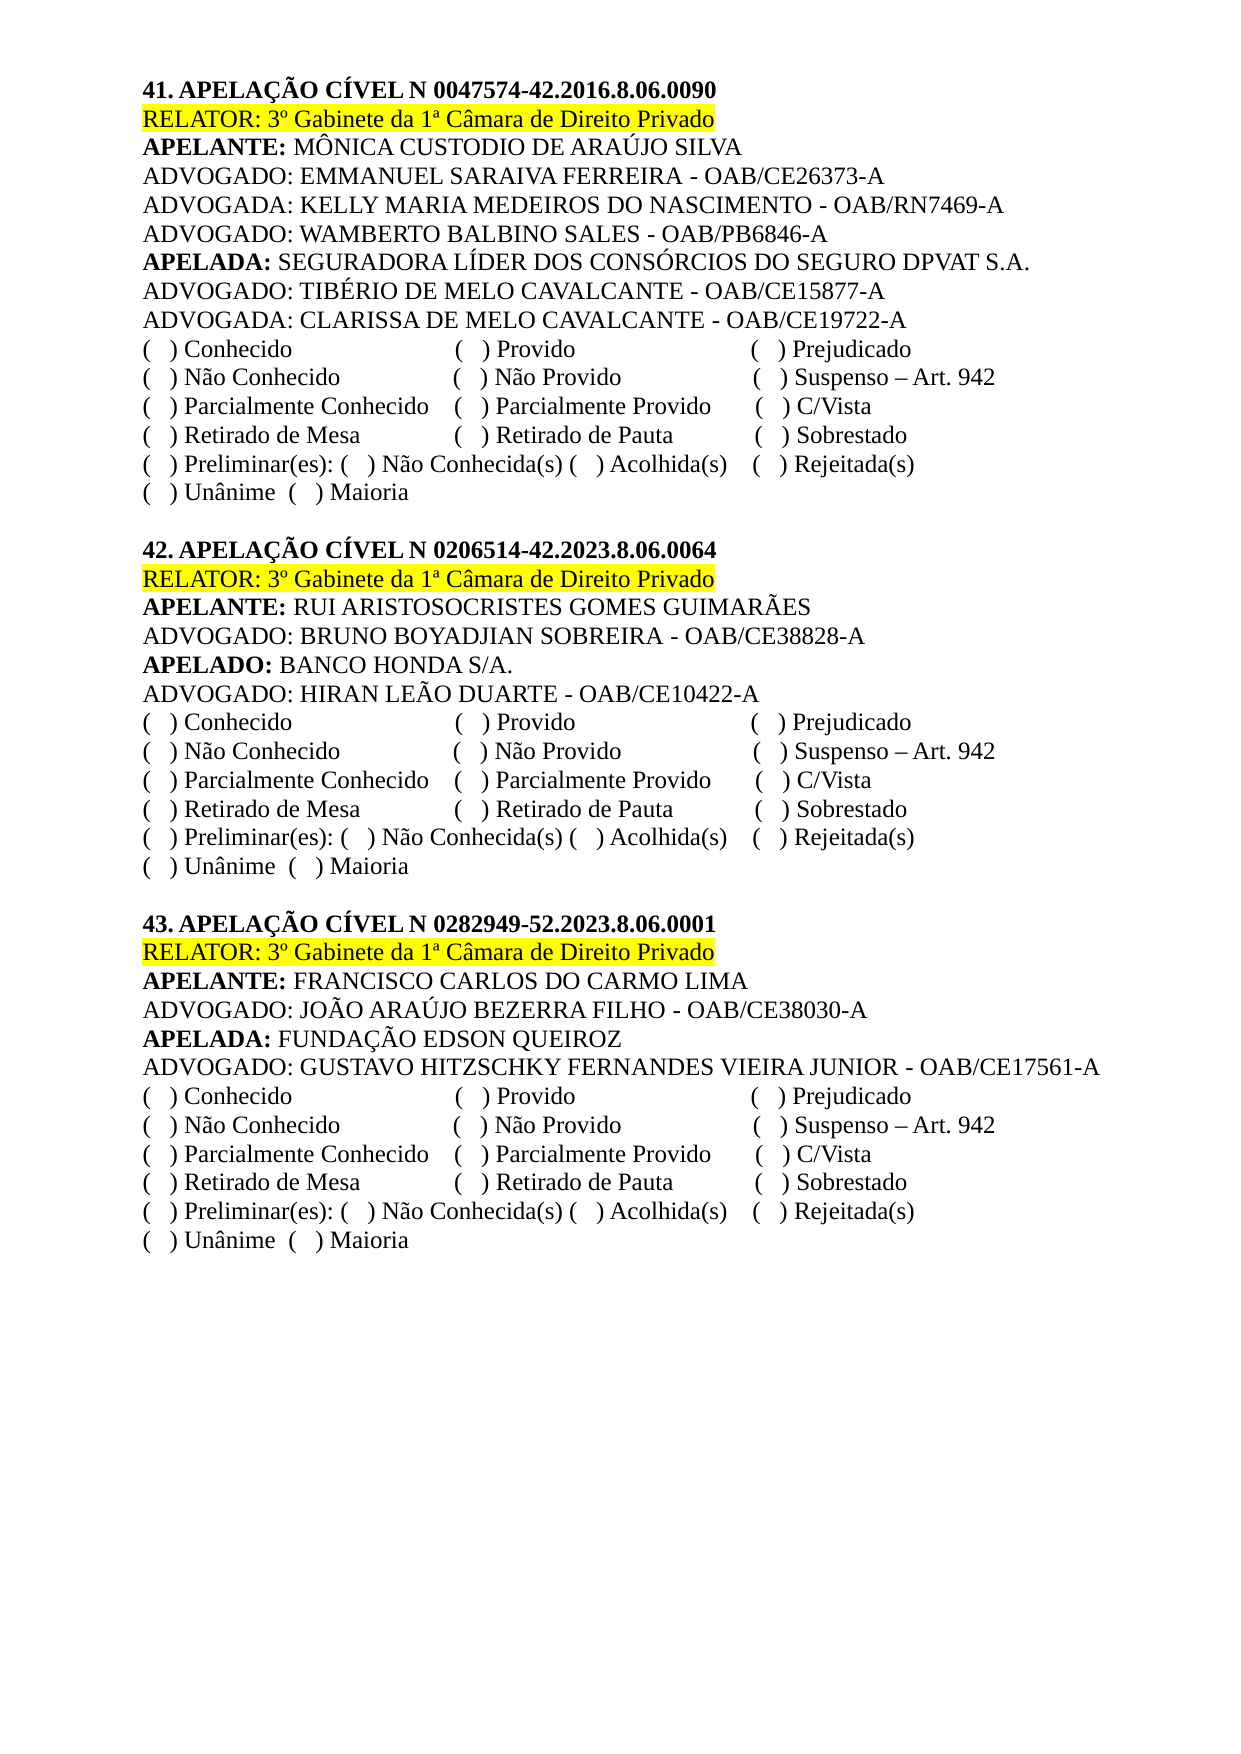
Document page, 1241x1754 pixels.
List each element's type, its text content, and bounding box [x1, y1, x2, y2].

text ( ) Unânime ( ) Maioria 42. APELAÇÃO CÍVEL N 0206514-42.2023.8.06.0064 RELATOR: 3º Gabinete da 1ª Câmara de Direito Privado APELANTE: RUI ARISTOSOCRISTES GOMES GUIMARÃES ADVOGADO: BRUNO BOYADJIAN SOBREIRA - OAB/CE38828-A APELADO: BANCO HONDA S/A. ADVOGADO: HIRAN LEÃO DUARTE - OAB/CE10422-A ( ) Conhecido ( ) Provido ( ) Prejudicado [142, 477, 1141, 736]
text ( ) Retirado de Mesa ( ) Retirado de Pauta ( ) Sobrestado [142, 420, 1141, 449]
text 41. APELAÇÃO CÍVEL N 0047574-42.2016.8.06.0090 RELATOR: 3º Gabinete da 1ª Câmara de Direito Privado APELANTE: MÔNICA CUSTODIO DE ARAÚJO SILVA ADVOGADO: EMMANUEL SARAIVA FERREIRA - OAB/CE26373-A ADVOGADA: KELLY MARIA MEDEIROS DO NASCIMENTO - OAB/RN7469-A ADVOGADO: WAMBERTO BALBINO SALES - OAB/PB6846-A APELADA: SEGURADORA LÍDER DOS CONSÓRCIOS DO SEGURO DPVAT S.A. ADVOGADO: TIBÉRIO DE MELO CAVALCANTE - OAB/CE15877-A ADVOGADA: CLARISSA DE MELO CAVALCANTE - OAB/CE19722-A ( ) Conhecido ( ) Provido ( ) Prejudicado [142, 75, 1141, 362]
text ( ) Preliminar(es): ( ) Não Conhecida(s) ( ) Acolhida(s) ( ) Rejeitada(s) [142, 822, 1141, 851]
text ( ) Parcialmente Conhecido ( ) Parcialmente Provido ( ) C/Vista [142, 765, 1141, 794]
text ( ) Não Conhecido ( ) Não Provido ( ) Suspenso – Art. 942 [142, 362, 1141, 391]
text ( ) Parcialmente Conhecido ( ) Parcialmente Provido ( ) C/Vista [142, 1139, 1141, 1167]
text ( ) Preliminar(es): ( ) Não Conhecida(s) ( ) Acolhida(s) ( ) Rejeitada(s) [142, 449, 1141, 477]
text ( ) Retirado de Mesa ( ) Retirado de Pauta ( ) Sobrestado [142, 794, 1141, 822]
text ( ) Preliminar(es): ( ) Não Conhecida(s) ( ) Acolhida(s) ( ) Rejeitada(s) [142, 1196, 1141, 1225]
text ( ) Retirado de Mesa ( ) Retirado de Pauta ( ) Sobrestado [142, 1167, 1141, 1196]
text ( ) Parcialmente Conhecido ( ) Parcialmente Provido ( ) C/Vista [142, 391, 1141, 420]
text ( ) Não Conhecido ( ) Não Provido ( ) Suspenso – Art. 942 [142, 736, 1141, 765]
text ( ) Unânime ( ) Maioria [142, 1225, 1141, 1311]
text ( ) Unânime ( ) Maioria 43. APELAÇÃO CÍVEL N 0282949-52.2023.8.06.0001 RELATOR: 3º Gabinete da 1ª Câmara de Direito Privado APELANTE: FRANCISCO CARLOS DO CARMO LIMA ADVOGADO: JOÃO ARAÚJO BEZERRA FILHO - OAB/CE38030-A APELADA: FUNDAÇÃO EDSON QUEIROZ ADVOGADO: GUSTAVO HITZSCHKY FERNANDES VIEIRA JUNIOR - OAB/CE17561-A ( ) Conhecido ( ) Provido ( ) Prejudicado [142, 851, 1141, 1110]
text ( ) Não Conhecido ( ) Não Provido ( ) Suspenso – Art. 942 [142, 1110, 1141, 1139]
